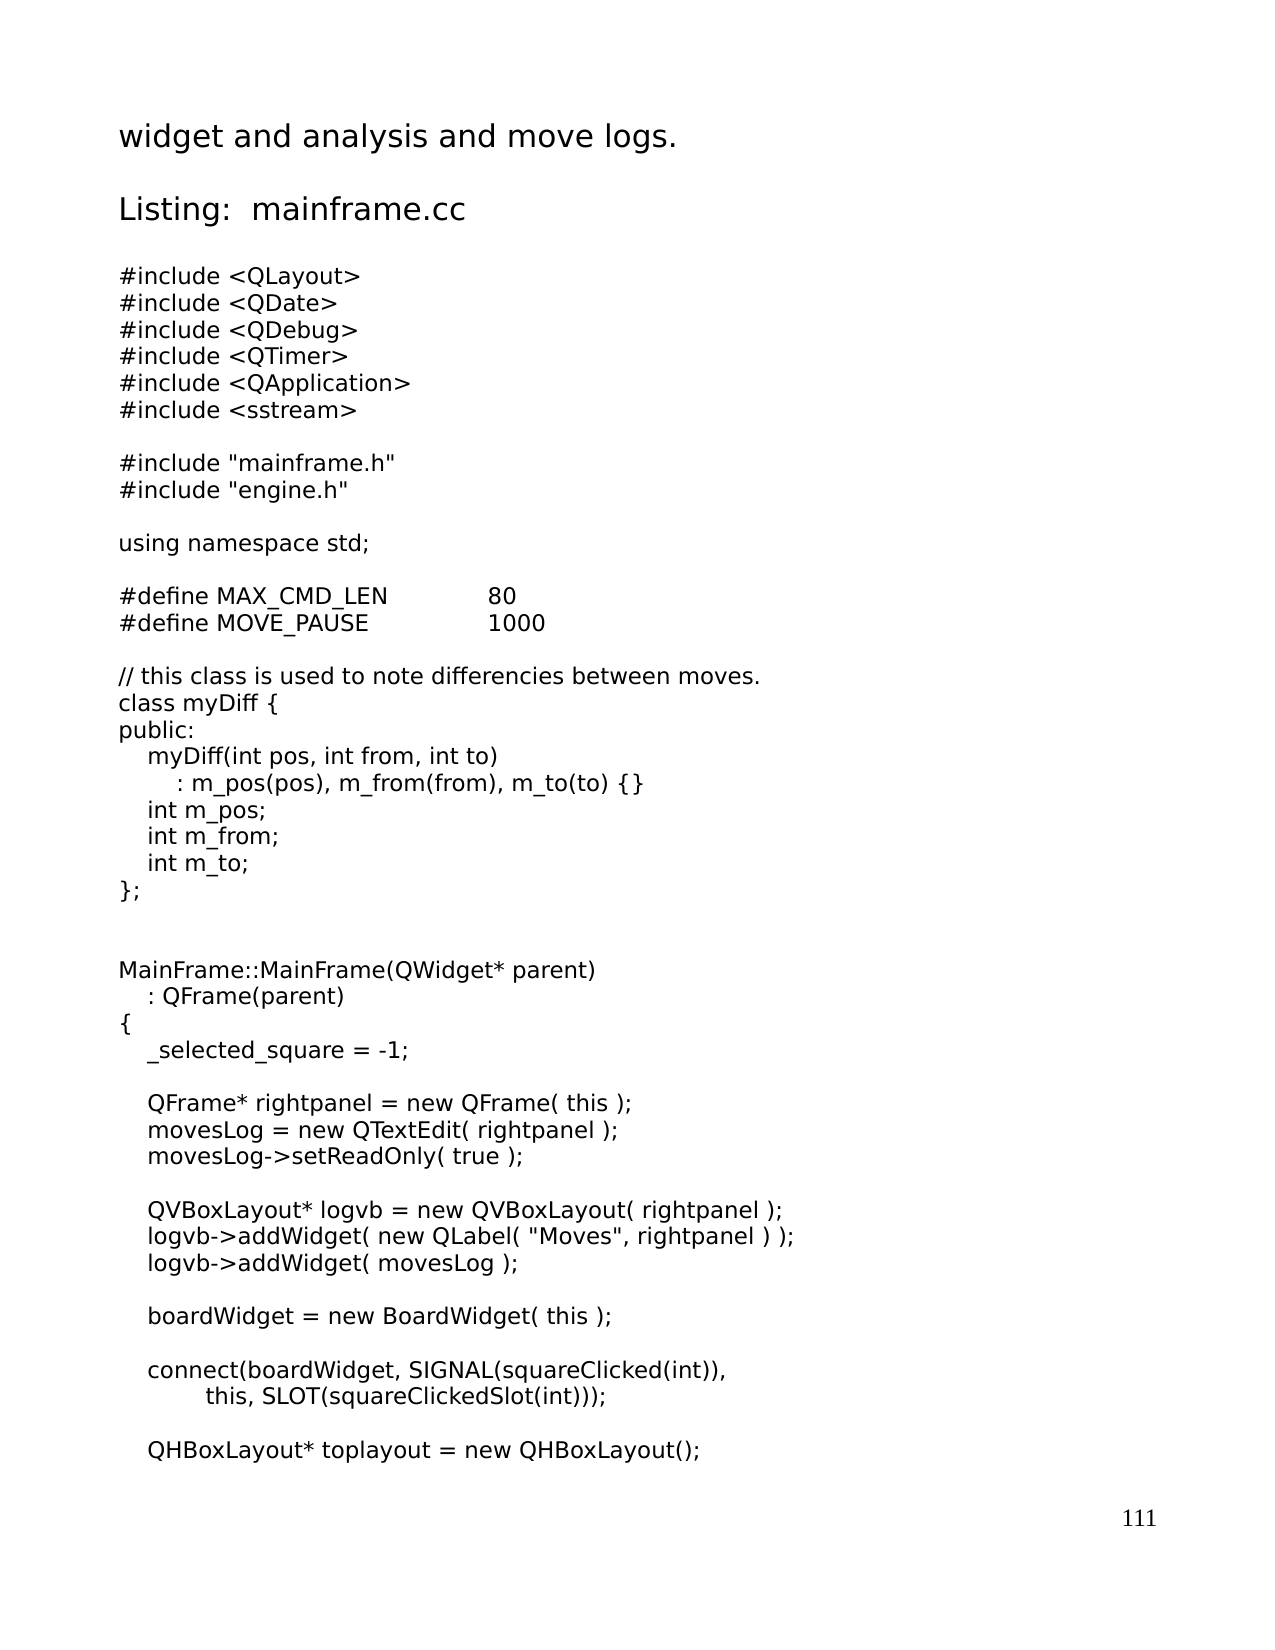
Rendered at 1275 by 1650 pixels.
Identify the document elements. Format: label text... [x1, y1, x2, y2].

text int m_to; [118, 850, 1157, 877]
text this, SLOT(squareClickedSlot(int))); [118, 1383, 1157, 1410]
text MainFrame::MainFrame(QWidget* parent) [118, 957, 1157, 983]
text movesLog = new QTextEdit( rightpanel ); [118, 1117, 1157, 1143]
text : m_pos(pos), m_from(from), m_to(to) {} [118, 770, 1157, 797]
text myDiff(int pos, int from, int to) [118, 743, 1157, 770]
text QHBoxLayout* toplayout = new QHBoxLayout(); [118, 1437, 1157, 1463]
text }; [118, 877, 1157, 903]
text int m_pos; [118, 797, 1157, 823]
text #include <QDate> [118, 290, 1157, 317]
text movesLog->setReadOnly( true ); [118, 1143, 1157, 1170]
text logvb->addWidget( movesLog ); [118, 1250, 1157, 1277]
text #include "mainframe.h" [118, 450, 1157, 477]
text using namespace std; [118, 530, 1157, 557]
text #define MAX_CMD_LEN 80 [118, 583, 1157, 610]
text #define MOVE_PAUSE 1000 [118, 610, 1157, 637]
text #include <sstream> [118, 397, 1157, 423]
text class myDiff { [118, 690, 1157, 717]
text widget and analysis and move logs. [118, 118, 1157, 154]
text : QFrame(parent) [118, 983, 1157, 1010]
text QFrame* rightpanel = new QFrame( this ); [118, 1090, 1157, 1117]
text // this class is used to note differencies between moves. [118, 663, 1157, 690]
text boardWidget = new BoardWidget( this ); [118, 1303, 1157, 1330]
text { [118, 1010, 1157, 1037]
text #include "engine.h" [118, 477, 1157, 503]
text connect(boardWidget, SIGNAL(squareClicked(int)), [118, 1357, 1157, 1383]
text logvb->addWidget( new QLabel( "Moves", rightpanel ) ); [118, 1223, 1157, 1250]
text #include <QTimer> [118, 343, 1157, 370]
text int m_from; [118, 823, 1157, 850]
text #include <QDebug> [118, 317, 1157, 343]
text Listing: mainframe.cc [118, 191, 1157, 227]
text #include <QLayout> [118, 263, 1157, 290]
text #include <QApplication> [118, 370, 1157, 397]
text _selected_square = -1; [118, 1037, 1157, 1063]
text public: [118, 717, 1157, 743]
text QVBoxLayout* logvb = new QVBoxLayout( rightpanel ); [118, 1197, 1157, 1223]
